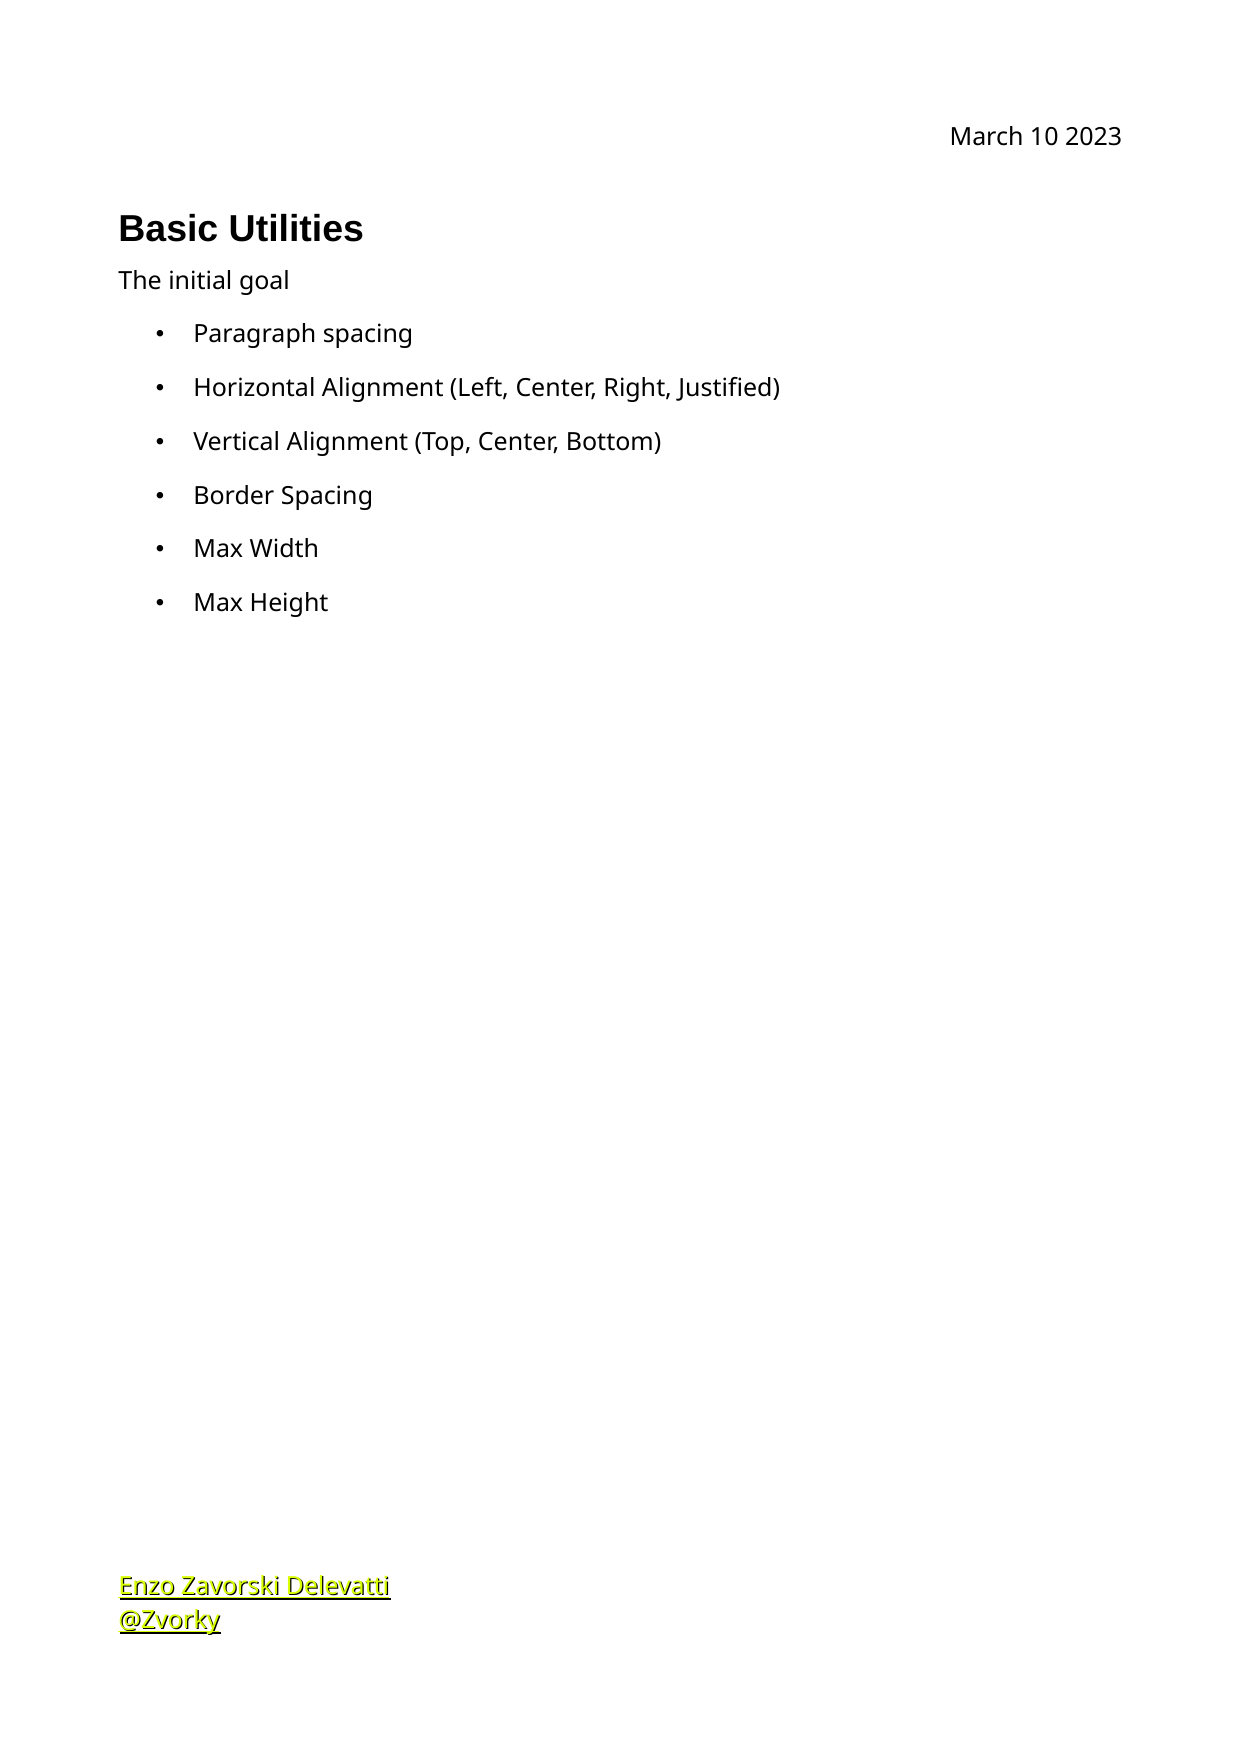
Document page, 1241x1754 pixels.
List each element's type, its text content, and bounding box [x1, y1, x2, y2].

list Horizontal Alignment (Left, Center, Right, Justified) [156, 370, 1122, 404]
text The initial goal [118, 262, 1122, 296]
list Max Width [156, 531, 1122, 565]
list Paragraph spacing [156, 316, 1122, 350]
list Max Height [156, 585, 1122, 619]
subtitle Basic Utilities [118, 207, 1122, 250]
list Border Spacing [156, 477, 1122, 511]
list Vertical Alignment (Top, Center, Bottom) [156, 423, 1122, 458]
